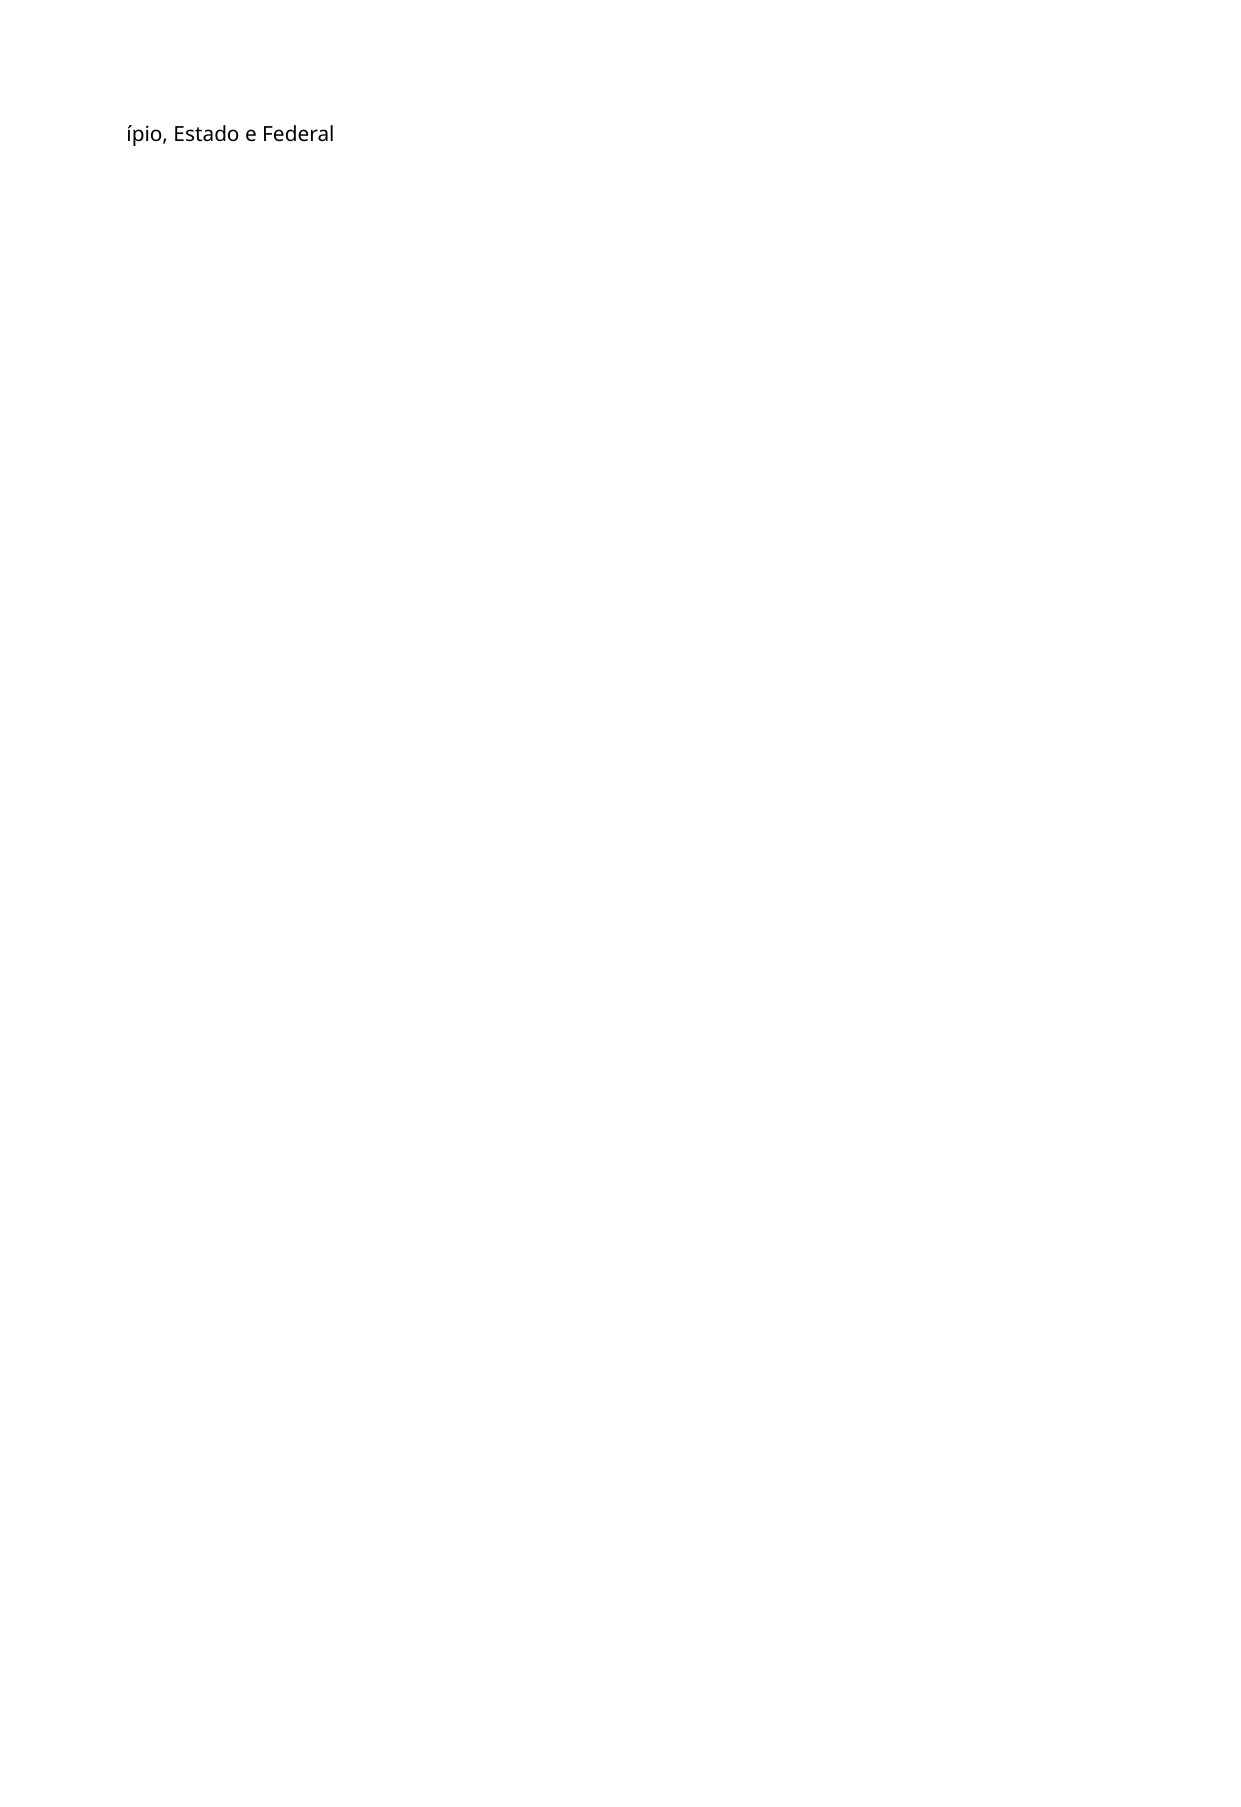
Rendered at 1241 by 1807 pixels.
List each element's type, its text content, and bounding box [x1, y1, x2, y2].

text ípio, Estado e Federal [126, 119, 1040, 147]
